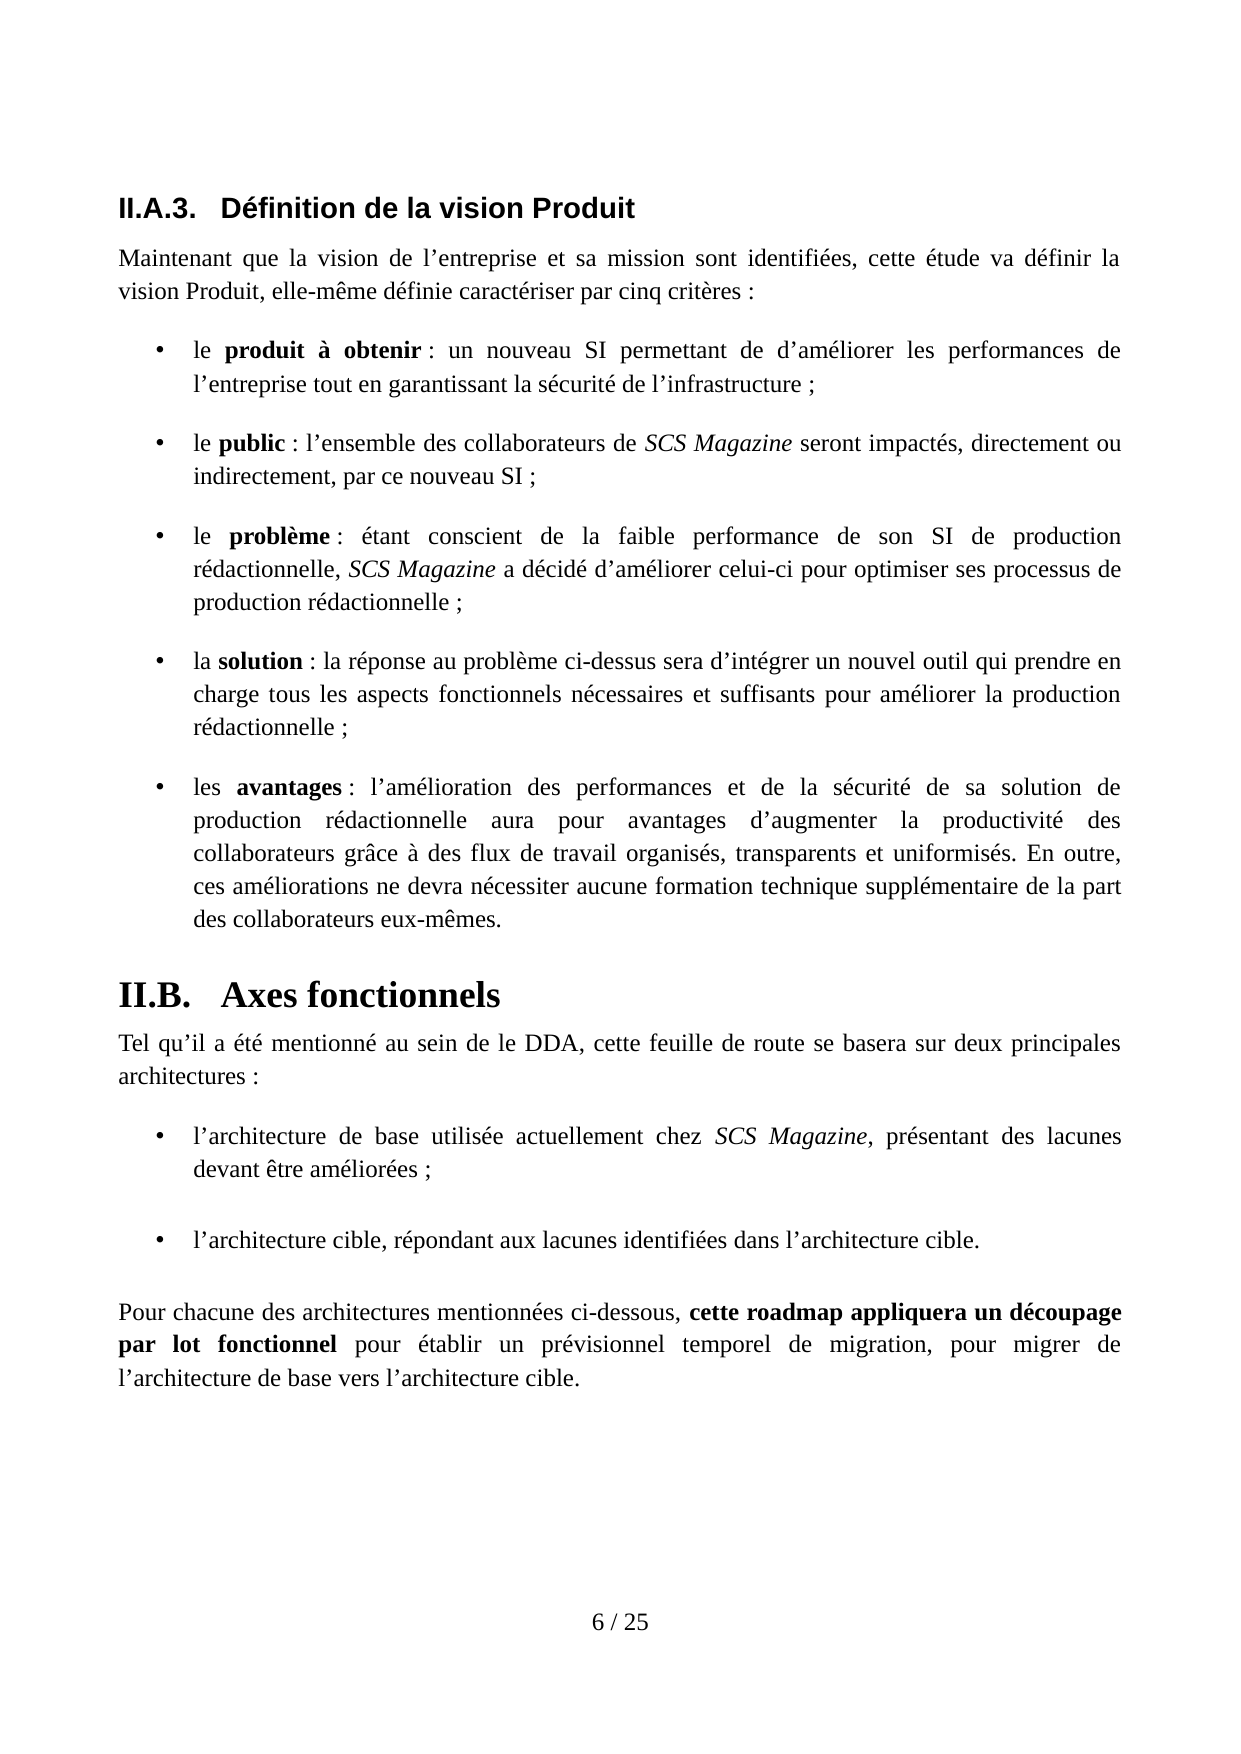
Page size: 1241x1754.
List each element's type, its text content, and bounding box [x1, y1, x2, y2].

list le public : l’ensemble des collaborateurs de SCS Magazine seront impactés, directement ou indirectement, par ce nouveau SI ; [156, 428, 1122, 490]
text Maintenant que la vision de l’entreprise et sa mission sont identifiées, cette étude va définir la vision Produit, elle-même définie caractériser par cinq critères : [118, 243, 1122, 305]
text Pour chacune des architectures mentionnées ci-dessous, cette roadmap appliquera un découpage par lot fonctionnel pour établir un prévisionnel temporel de migration, pour migrer de l’architecture de base vers l’architecture cible. [118, 1297, 1122, 1391]
list le produit à obtenir : un nouveau SI permettant de d’améliorer les performances de l’entreprise tout en garantissant la sécurité de l’infrastructure ; [156, 336, 1122, 397]
subtitle Définition de la vision Produit [118, 191, 1122, 225]
list les avantages : l’amélioration des performances et de la sécurité de sa solution de production rédactionnelle aura pour avantages d’augmenter la productivité des collaborateurs grâce à des flux de travail organisés, transparents et uniformisés. En outre, ces améliorations ne devra nécessiter aucune formation technique supplémentaire de la part des collaborateurs eux-mêmes. [156, 772, 1122, 933]
list la solution : la réponse au problème ci-dessus sera d’intégrer un nouvel outil qui prendre en charge tous les aspects fonctionnels nécessaires et suffisants pour améliorer la production rédactionnelle ; [156, 646, 1122, 741]
list le problème : étant conscient de la faible performance de son SI de production rédactionnelle, SCS Magazine a décidé d’améliorer celui-ci pour optimiser ses processus de production rédactionnelle ; [156, 521, 1122, 616]
subtitle Axes fonctionnels [118, 973, 1122, 1016]
text Tel qu’il a été mentionné au sein de le DDA, cette feuille de route se basera sur deux principales architectures : [118, 1028, 1122, 1090]
list l’architecture de base utilisée actuellement chez SCS Magazine, présentant des lacunes devant être améliorées ; [156, 1121, 1122, 1183]
list l’architecture cible, répondant aux lacunes identifiées dans l’architecture cible. [156, 1225, 1122, 1254]
